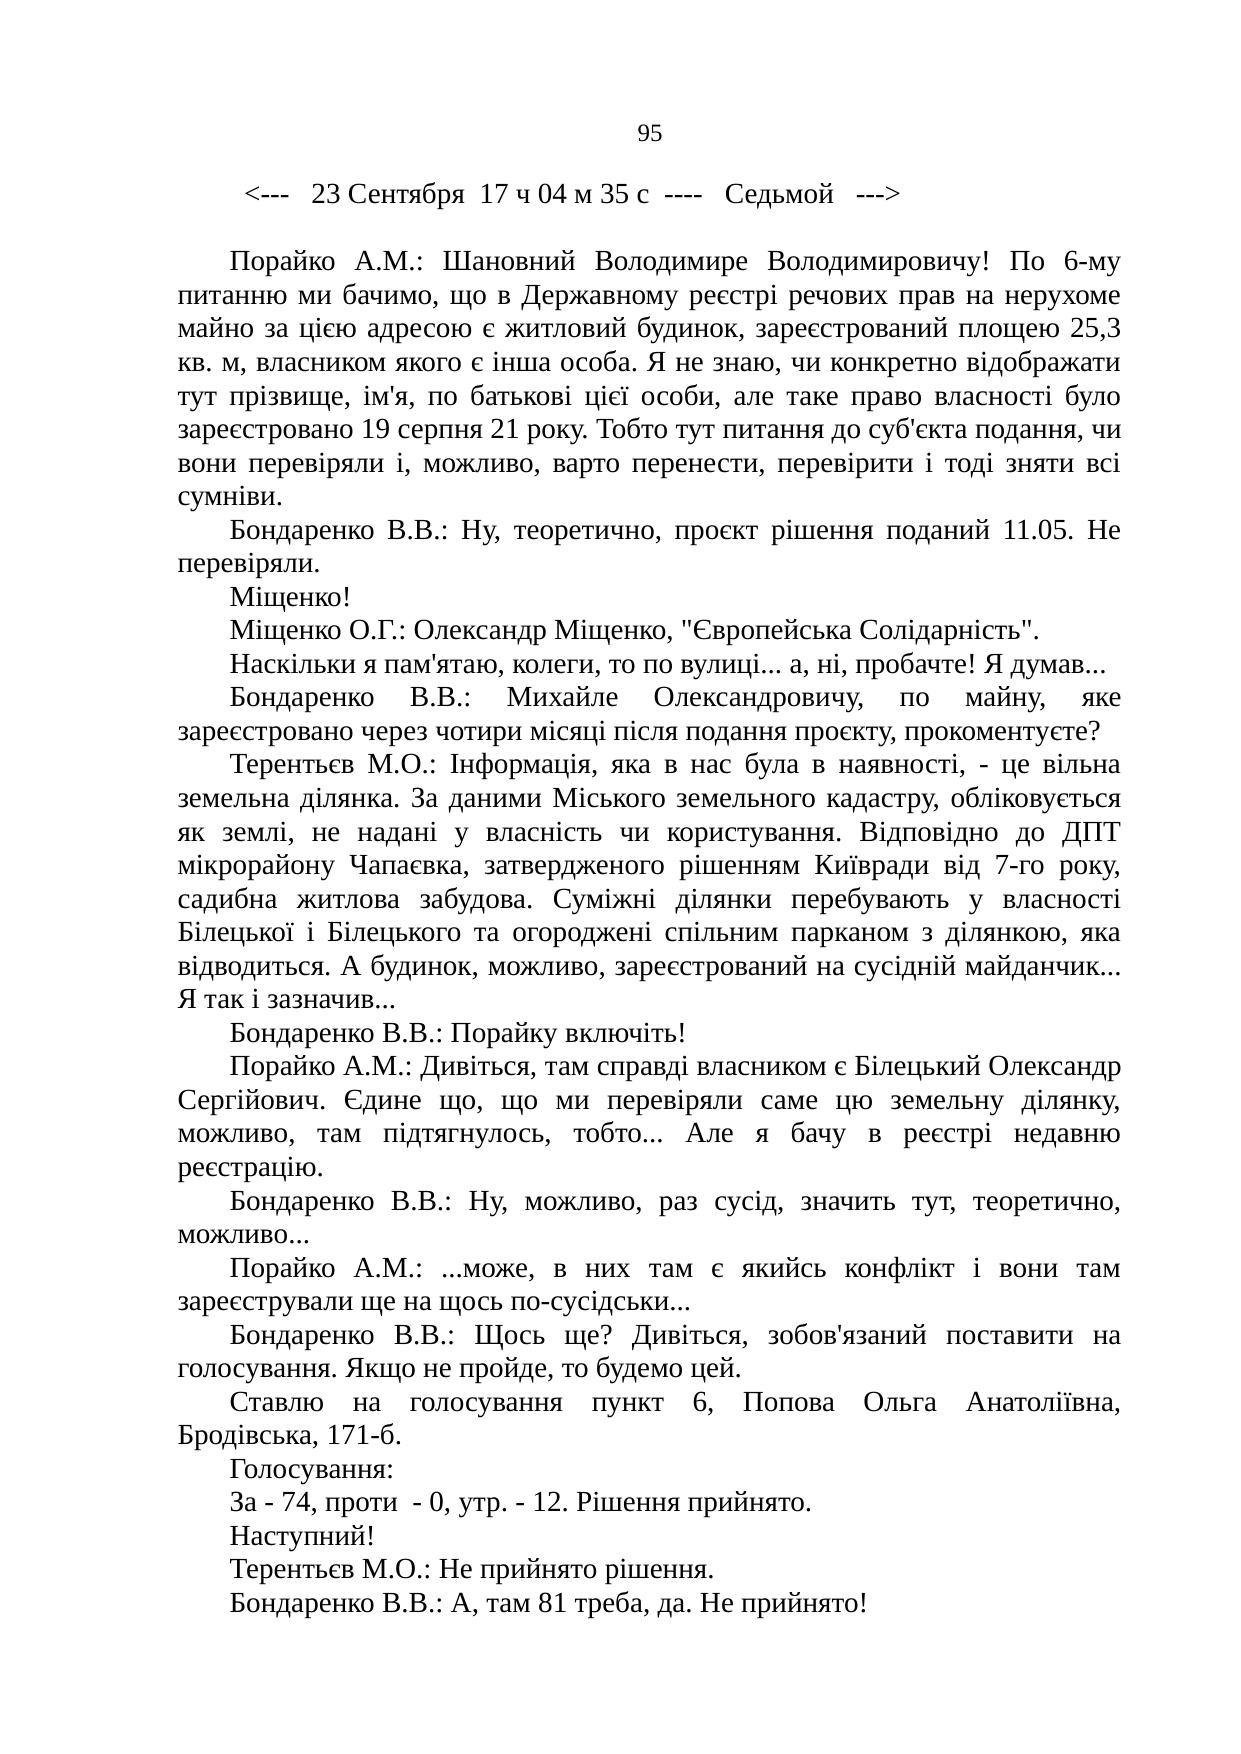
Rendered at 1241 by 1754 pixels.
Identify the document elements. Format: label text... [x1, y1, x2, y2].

text Бондаренко В.В.: А, там 81 треба, да. Не прийнято! [177, 1585, 1122, 1619]
text Порайко А.М.: ...може, в них там є якийсь конфлікт і вони там зареєстрували ще на щось по-сусідськи... [177, 1250, 1122, 1317]
text Міщенко О.Г.: Олександр Міщенко, "Європейська Солідарність". [177, 612, 1122, 646]
text Наскільки я пам'ятаю, колеги, то по вулиці... а, ні, пробачте! Я думав... [177, 646, 1122, 679]
text Голосування: [177, 1451, 1122, 1484]
text Терентьєв М.О.: Інформація, яка в нас була в наявності, - це вільна земельна ділянка. За даними Міського земельного кадастру, обліковується як землі, не надані у власність чи користування. Відповідно до ДПТ мікрорайону Чапаєвка, затвердженого рішенням Київради від 7-го року, садибна житлова забудова. Суміжні ділянки перебувають у власності Білецької і Білецького та огороджені спільним парканом з ділянкою, яка відводиться. А будинок, можливо, зареєстрований на сусідній майданчик... Я так і зазначив... [177, 747, 1122, 1015]
text Терентьєв М.О.: Не прийнято рішення. [177, 1552, 1122, 1585]
text Порайко А.М.: Дивіться, там справді власником є Білецький Олександр Сергійович. Єдине що, що ми перевіряли саме цю земельну ділянку, можливо, там підтягнулось, тобто... Але я бачу в реєстрі недавню реєстрацію. [177, 1048, 1122, 1183]
text Бондаренко В.В.: Михайле Олександровичу, по майну, яке зареєстровано через чотири місяці після подання проєкту, прокоментуєте? [177, 679, 1122, 747]
text Ставлю на голосування пункт 6, Попова Ольга Анатоліївна, Бродівська, 171-б. [177, 1384, 1122, 1451]
text Бондаренко В.В.: Ну, теоретично, проєкт рішення поданий 11.05. Не перевіряли. [177, 512, 1122, 579]
text Міщенко! [177, 579, 1122, 612]
text Порайко А.М.: Шановний Володимире Володимировичу! По 6-му питанню ми бачимо, що в Державному реєстрі речових прав на нерухоме майно за цією адресою є житловий будинок, зареєстрований площею 25,3 кв. м, власником якого є інша особа. Я не знаю, чи конкретно відображати тут прізвище, ім'я, по батькові цієї особи, але таке право власності було зареєстровано 19 серпня 21 року. Тобто тут питання до суб'єкта подання, чи вони перевіряли і, можливо, варто перенести, перевірити і тоді зняти всі сумніви. [177, 243, 1122, 512]
text Наступний! [177, 1518, 1122, 1552]
text Бондаренко В.В.: Щось ще? Дивіться, зобов'язаний поставити на голосування. Якщо не пройде, то будемо цей. [177, 1317, 1122, 1384]
text За - 74, проти - 0, утр. - 12. Рішення прийнято. [177, 1484, 1122, 1518]
text Бондаренко В.В.: Ну, можливо, раз сусід, значить тут, теоретично, можливо... [177, 1183, 1122, 1250]
text Бондаренко В.В.: Порайку включіть! [177, 1015, 1122, 1048]
text <--- 23 Сентября 17 ч 04 м 35 с ---- Седьмой ---> [177, 176, 1122, 210]
